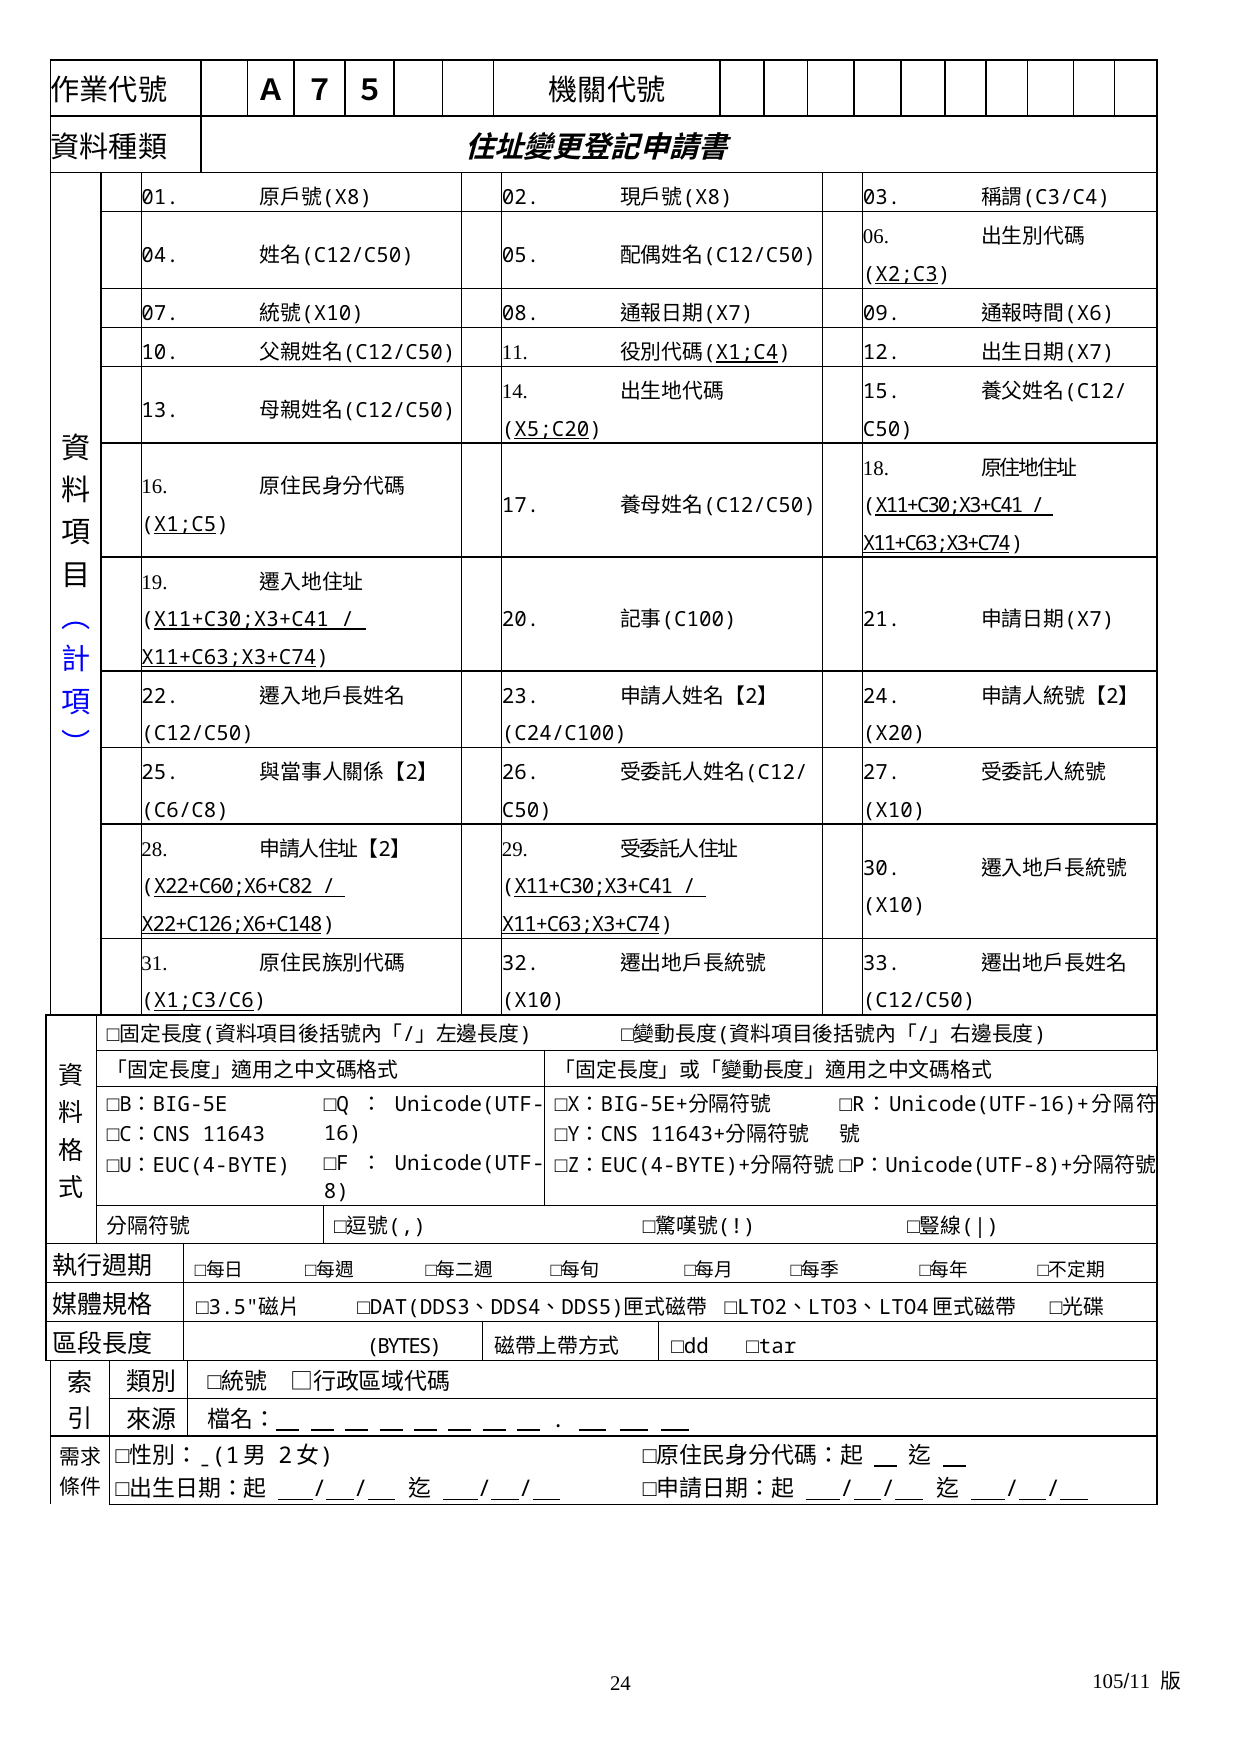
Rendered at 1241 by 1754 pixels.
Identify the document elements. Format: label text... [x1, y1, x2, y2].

table_cell 申請日期(X7) [863, 558, 1156, 670]
table_cell [46, 366, 50, 442]
table_cell □X：BIG-5E+分隔符號 □Y：CNS 11643+分隔符號 □Z：EUC(4-BYTE)+分隔符號 [545, 1087, 839, 1205]
table_cell □不定期 [1037, 1244, 1156, 1282]
table_cell [46, 211, 50, 287]
table_cell □dd □tar [659, 1322, 1156, 1360]
table_cell □統號 □行政區域代碼 [188, 1361, 1156, 1397]
table_cell [102, 748, 141, 823]
table_cell [823, 289, 862, 326]
table_cell [46, 172, 50, 211]
table_cell 申請人姓名【2】(C24/C100) [502, 672, 822, 747]
table_cell 資料種類 [51, 117, 200, 172]
table_cell [102, 173, 141, 211]
table_cell 媒體規格 [47, 1283, 183, 1321]
table_cell 受委託人統號(X10) [863, 748, 1156, 823]
table_cell 受委託人姓名(C12/C50) [502, 748, 822, 823]
table_cell □每二週 [425, 1244, 550, 1282]
table_cell [46, 670, 50, 747]
table_cell [46, 938, 50, 1014]
table_cell (BYTES) [184, 1322, 482, 1360]
table_cell □每旬 [550, 1244, 672, 1282]
table_cell □R：Unicode(UTF-16)+分隔符號 □P：Unicode(UTF-8)+分隔符號 [839, 1087, 1156, 1205]
table_cell [808, 61, 853, 115]
table_cell □驚嘆號(!) [632, 1206, 897, 1242]
table_cell [462, 212, 501, 287]
table_cell [46, 288, 50, 326]
table_cell 與當事人關係【2】(C6/C8) [142, 748, 461, 823]
table_cell 養母姓名(C12/C50) [502, 444, 822, 556]
table_cell [46, 326, 50, 366]
table_cell □每月 [672, 1244, 790, 1282]
table_cell 需求條件 [51, 1437, 109, 1503]
table_cell [102, 367, 141, 442]
table_cell [102, 212, 141, 287]
table_cell □每週 [305, 1244, 425, 1282]
table_cell 區段長度 [47, 1322, 183, 1360]
table_cell [102, 825, 141, 937]
table_cell [946, 61, 985, 115]
table_cell 役別代碼(X1;C4) [502, 328, 822, 366]
table_cell 通報時間(X6) [863, 289, 1156, 326]
table_cell □每日 [184, 1244, 305, 1282]
table_cell [102, 939, 141, 1014]
table_cell 原戶號(X8) [142, 173, 461, 211]
table_cell 資料格式 [47, 1016, 96, 1242]
table_cell [102, 328, 141, 366]
table_cell 「固定長度」適用之中文碼格式 [97, 1051, 544, 1086]
table_cell [46, 115, 50, 172]
table_cell □B：BIG-5E □C：CNS 11643 □U：EUC(4-BYTE) [97, 1087, 323, 1205]
table_cell □3.5"磁片 [184, 1283, 357, 1321]
table_cell □每季 [790, 1244, 919, 1282]
table_cell [395, 61, 442, 115]
table_cell □逗號(,) [324, 1206, 632, 1242]
table_cell 記事(C100) [502, 558, 822, 670]
table_cell 遷入地住址(X11+C30;X3+C41 / X11+C63;X3+C74) [142, 558, 461, 670]
table_cell 母親姓名(C12/C50) [142, 367, 461, 442]
table_cell 原住民族別代碼(X1;C3/C6) [142, 939, 461, 1014]
table_cell 遷入地戶長姓名(C12/C50) [142, 672, 461, 747]
table_cell 遷入地戶長統號(X10) [863, 825, 1156, 937]
table_cell [443, 61, 493, 115]
table_cell 養父姓名(C12/C50) [863, 367, 1156, 442]
table_cell □DAT(DDS3、DDS4、DDS5)匣式磁帶 [357, 1283, 724, 1321]
table_cell 檔名： . [188, 1399, 1156, 1435]
table_cell 機關代號 [494, 61, 719, 115]
table_cell [462, 825, 501, 937]
table_cell [46, 556, 50, 670]
table_cell □變動長度(資料項目後括號內「/」右邊長度) [611, 1016, 1156, 1050]
table_cell [462, 939, 501, 1014]
table_cell [823, 939, 862, 1014]
table_cell [46, 1435, 50, 1503]
table_cell 出生日期(X7) [863, 328, 1156, 366]
table_cell 原住地住址(X11+C30;X3+C41 / X11+C63;X3+C74) [863, 444, 1156, 556]
table_cell [1028, 61, 1073, 115]
table_cell 稱謂(C3/C4) [863, 173, 1156, 211]
table_cell 統號(X10) [142, 289, 461, 326]
table_cell [823, 173, 862, 211]
table_cell □Q：Unicode(UTF-16) □F：Unicode(UTF-8) [324, 1087, 544, 1205]
table_cell 申請人住址【2】(X22+C60;X6+C82 / X22+C126;X6+C148) [142, 825, 461, 937]
table_cell 出生地代碼(X5;C20) [502, 367, 822, 442]
table_cell 原住民身分代碼(X1;C5) [142, 444, 461, 556]
table_cell [102, 672, 141, 747]
table_cell 資料項目︵計 項︶ [51, 173, 100, 1014]
table_cell ７ [295, 61, 344, 115]
table_cell [462, 173, 501, 211]
table_cell 受委託人住址(X11+C30;X3+C41 / X11+C63;X3+C74) [502, 825, 822, 937]
table_cell 出生別代碼(X2;C3) [863, 212, 1156, 287]
table_cell [462, 328, 501, 366]
table_cell 索引 [51, 1361, 109, 1435]
table_cell [823, 328, 862, 366]
table_cell Ａ [248, 61, 293, 115]
table_cell 現戶號(X8) [502, 173, 822, 211]
table_cell □豎線(|) [897, 1206, 1156, 1242]
table_cell [462, 444, 501, 556]
table_cell □固定長度(資料項目後括號內「/」左邊長度) [97, 1016, 611, 1050]
table_cell 配偶姓名(C12/C50) [502, 212, 822, 287]
table_cell [823, 748, 862, 823]
table_cell [462, 558, 501, 670]
table_cell [987, 61, 1027, 115]
table_cell [462, 367, 501, 442]
table_cell [462, 289, 501, 326]
table_cell 磁帶上帶方式 [483, 1322, 658, 1360]
table_cell □性別：ˍ(1男 2女) □出生日期：起 / / 迄 / / [110, 1437, 637, 1503]
table_cell □LTO2、LTO3、LTO4匣式磁帶 [724, 1283, 1049, 1321]
table_cell 來源 [110, 1399, 187, 1435]
table_cell [1115, 61, 1156, 115]
table_cell □原住民身分代碼：起 迄 □申請日期：起 / / 迄 / / [637, 1437, 1156, 1503]
table_cell [855, 61, 900, 115]
table_cell 遷出地戶長姓名(C12/C50) [863, 939, 1156, 1014]
table_cell [202, 61, 247, 115]
table_cell [46, 747, 50, 823]
table_cell 姓名(C12/C50) [142, 212, 461, 287]
table_cell 執行週期 [47, 1244, 183, 1282]
table_cell 「固定長度」或「變動長度」適用之中文碼格式 [545, 1051, 1157, 1086]
table_cell [823, 367, 862, 442]
table_cell 住址變更登記申請書 [202, 117, 1156, 172]
table_cell 通報日期(X7) [502, 289, 822, 326]
table_cell [1074, 61, 1114, 115]
table_cell [823, 558, 862, 670]
table_cell 分隔符號 [97, 1206, 323, 1242]
table_cell [823, 825, 862, 937]
table_cell 類別 [110, 1361, 187, 1397]
table_cell 遷出地戶長統號(X10) [502, 939, 822, 1014]
table_cell 作業代號 [51, 61, 200, 115]
table_cell [823, 672, 862, 747]
table_cell [46, 442, 50, 556]
table_cell [46, 1361, 50, 1397]
table_cell [462, 672, 501, 747]
table_cell [823, 212, 862, 287]
table_cell [46, 59, 50, 115]
table_cell [902, 61, 944, 115]
table_cell [102, 444, 141, 556]
table_cell 父親姓名(C12/C50) [142, 328, 461, 366]
table_cell □每年 [919, 1244, 1037, 1282]
table_cell [102, 289, 141, 326]
table_cell 申請人統號【2】(X20) [863, 672, 1156, 747]
table_cell [721, 61, 763, 115]
table_cell [462, 748, 501, 823]
table_cell [46, 823, 50, 937]
table_cell [765, 61, 807, 115]
table_cell [102, 558, 141, 670]
table_cell ５ [346, 61, 393, 115]
table_cell [46, 1398, 50, 1435]
table_cell □光碟 [1050, 1283, 1156, 1321]
table_cell [823, 444, 862, 556]
